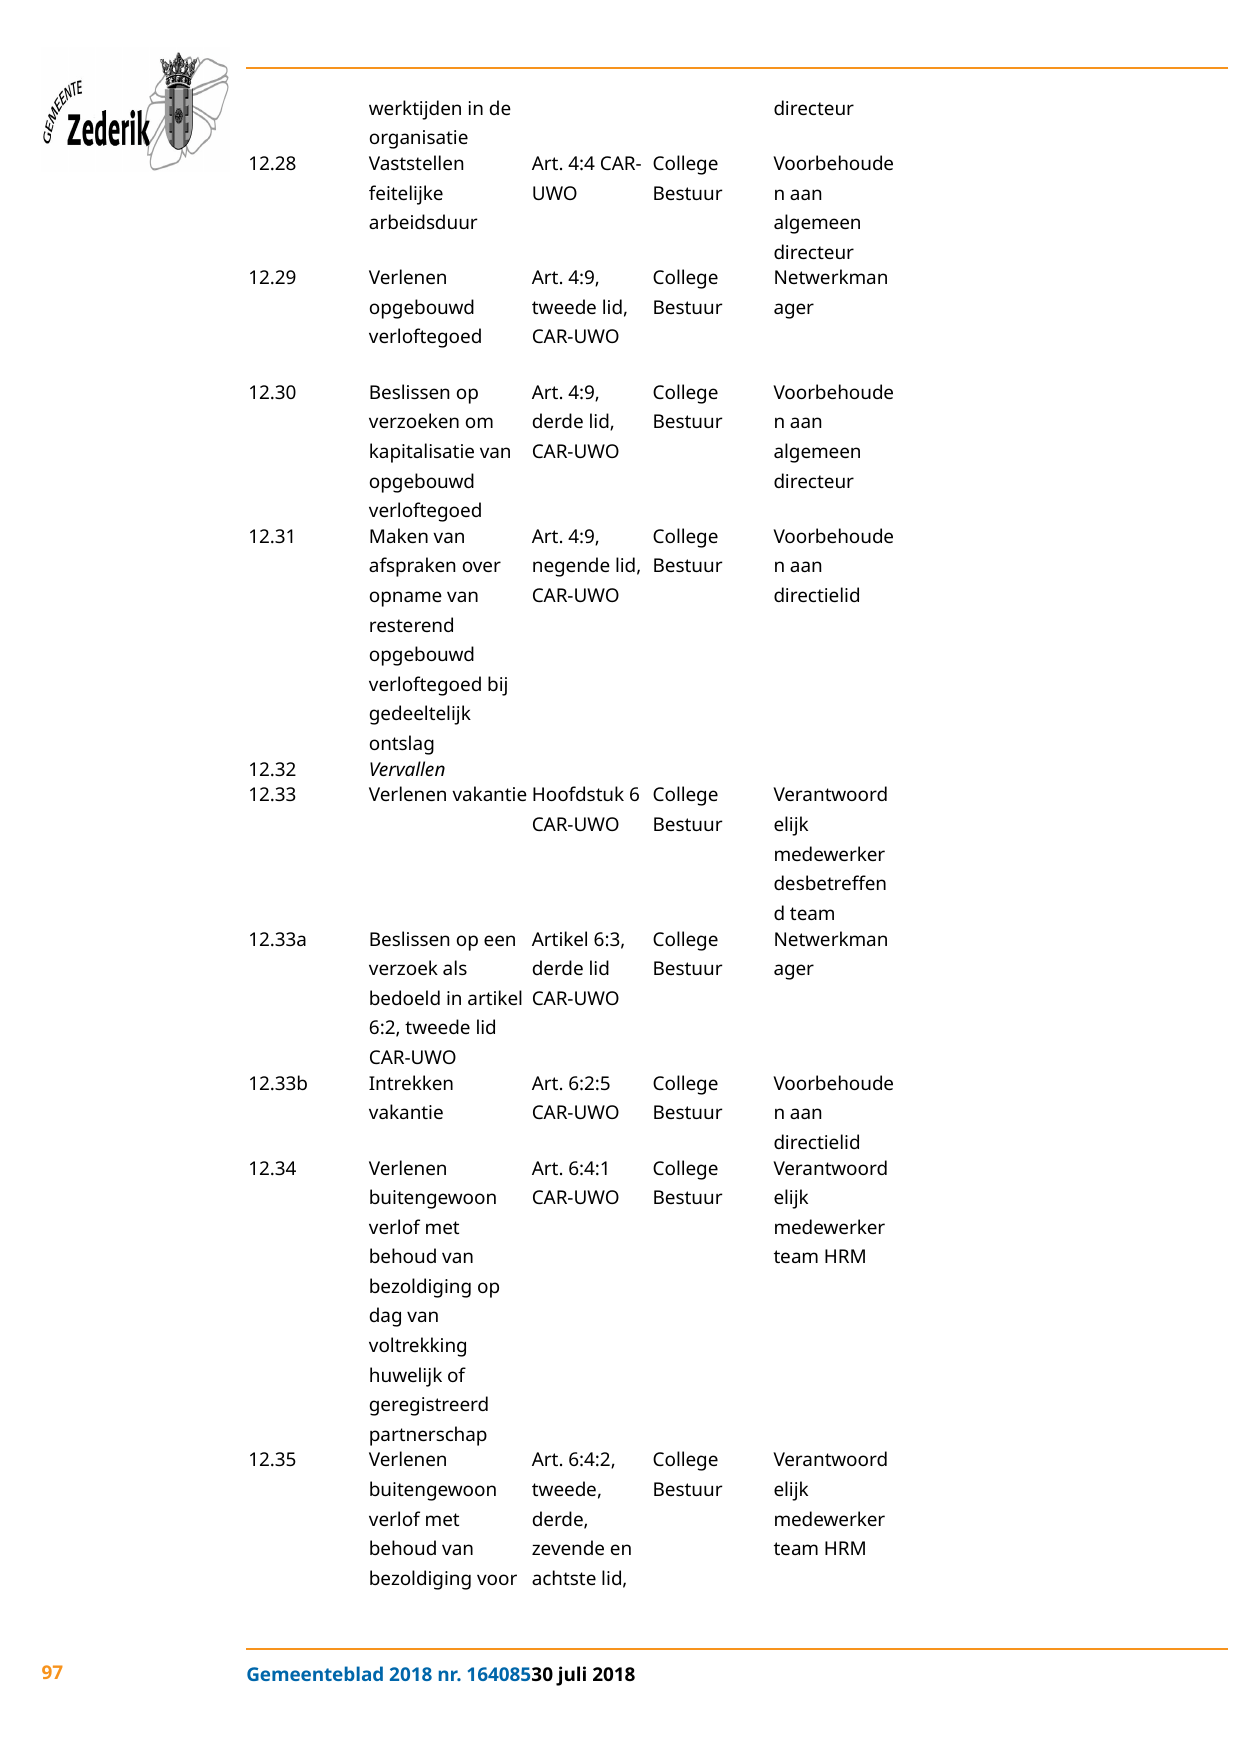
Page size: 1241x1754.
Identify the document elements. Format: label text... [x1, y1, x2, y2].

table_cell [532, 95, 652, 150]
table_cell Maken van afspraken over opname van resterend opgebouwd verloftegoed bij gedeeltelijk ontslag [369, 523, 532, 756]
table_cell Verantwoordelijk medewerker desbetreffend team [773, 782, 894, 926]
table_cell [894, 782, 1015, 926]
table_cell College Bestuur [653, 1070, 773, 1155]
table_cell Art. 6:4:1 CAR-UWO [532, 1155, 652, 1447]
table_cell Artikel 6:3, derde lid CAR-UWO [532, 926, 652, 1070]
table_cell Voorbehouden aan algemeen directeur [773, 379, 894, 523]
table_cell [1015, 265, 1152, 379]
table_cell Voorbehouden aan directielid [773, 1070, 894, 1155]
table_cell Beslissen op een verzoek als bedoeld in artikel 6:2, tweede lid CAR-UWO [369, 926, 532, 1070]
table_cell Art. 6:2:5 CAR-UWO [532, 1070, 652, 1155]
table_cell 12.34 [248, 1155, 369, 1447]
table_cell 12.32 [248, 756, 369, 782]
table_cell 12.30 [248, 379, 369, 523]
table_cell [894, 1447, 1015, 1591]
table_cell College Bestuur [653, 150, 773, 264]
table_cell [1015, 756, 1152, 782]
table_cell [1015, 379, 1152, 523]
table_cell [1015, 926, 1152, 1070]
table_cell [894, 1070, 1015, 1155]
table_cell Beslissen op verzoeken om kapitalisatie van opgebouwd verloftegoed [369, 379, 532, 523]
table_cell College Bestuur [653, 379, 773, 523]
table_cell College Bestuur [653, 782, 773, 926]
table_cell [1015, 1070, 1152, 1155]
table_cell College Bestuur [653, 523, 773, 756]
table_cell [653, 756, 773, 782]
table_cell Intrekken vakantie [369, 1070, 532, 1155]
table_cell Hoofdstuk 6 CAR-UWO [532, 782, 652, 926]
table_cell 12.33 [248, 782, 369, 926]
table_cell Art. 4:9, tweede lid, CAR-UWO [532, 265, 652, 379]
table_cell [773, 756, 894, 782]
table_cell [1015, 1447, 1152, 1591]
table_cell Art. 4:4 CAR-UWO [532, 150, 652, 264]
table_cell [894, 265, 1015, 379]
table_cell Verantwoordelijk medewerker team HRM [773, 1155, 894, 1447]
table_cell [894, 523, 1015, 756]
table_cell College Bestuur [653, 265, 773, 379]
table_cell Verlenen buitengewoon verlof met behoud van bezoldiging op dag van voltrekking huwelijk of geregistreerd partnerschap [369, 1155, 532, 1447]
table_cell werktijden in de organisatie [369, 95, 532, 150]
table_cell 12.33a [248, 926, 369, 1070]
table_cell [894, 379, 1015, 523]
table_cell Vervallen [369, 756, 532, 782]
table_cell Netwerkmanager [773, 265, 894, 379]
table_cell [894, 926, 1015, 1070]
table_cell Verantwoordelijk medewerker team HRM [773, 1447, 894, 1591]
table_cell [1015, 523, 1152, 756]
table_cell Verlenen opgebouwd verloftegoed [369, 265, 532, 379]
table_cell Voorbehouden aan algemeen directeur [773, 150, 894, 264]
table_cell [894, 1155, 1015, 1447]
table_cell [1015, 782, 1152, 926]
table_cell College Bestuur [653, 926, 773, 1070]
table_cell College Bestuur [653, 1447, 773, 1591]
table_cell Verlenen buitengewoon verlof met behoud van bezoldiging voor [369, 1447, 532, 1591]
table_cell Verlenen vakantie [369, 782, 532, 926]
table_cell College Bestuur [653, 1155, 773, 1447]
table_cell Art. 6:4:2, tweede, derde, zevende en achtste lid, [532, 1447, 652, 1591]
table_cell 12.28 [248, 150, 369, 264]
table_cell Netwerkmanager [773, 926, 894, 1070]
table_cell directeur [773, 95, 894, 150]
table_cell [894, 95, 1015, 150]
table_cell [894, 756, 1015, 782]
picture [41, 47, 231, 172]
table_cell 12.29 [248, 265, 369, 379]
table_cell 12.35 [248, 1447, 369, 1591]
table_cell Art. 4:9, derde lid, CAR-UWO [532, 379, 652, 523]
table_cell [532, 756, 652, 782]
table_cell [1015, 95, 1152, 150]
table_cell [653, 95, 773, 150]
table_cell [1015, 1155, 1152, 1447]
table_cell Voorbehouden aan directielid [773, 523, 894, 756]
table_cell 12.33b [248, 1070, 369, 1155]
table_cell 12.31 [248, 523, 369, 756]
table_cell [248, 95, 369, 150]
table_cell Vaststellen feitelijke arbeidsduur [369, 150, 532, 264]
table_cell [894, 150, 1015, 264]
table_cell Art. 4:9, negende lid, CAR-UWO [532, 523, 652, 756]
table_cell [1015, 150, 1152, 264]
